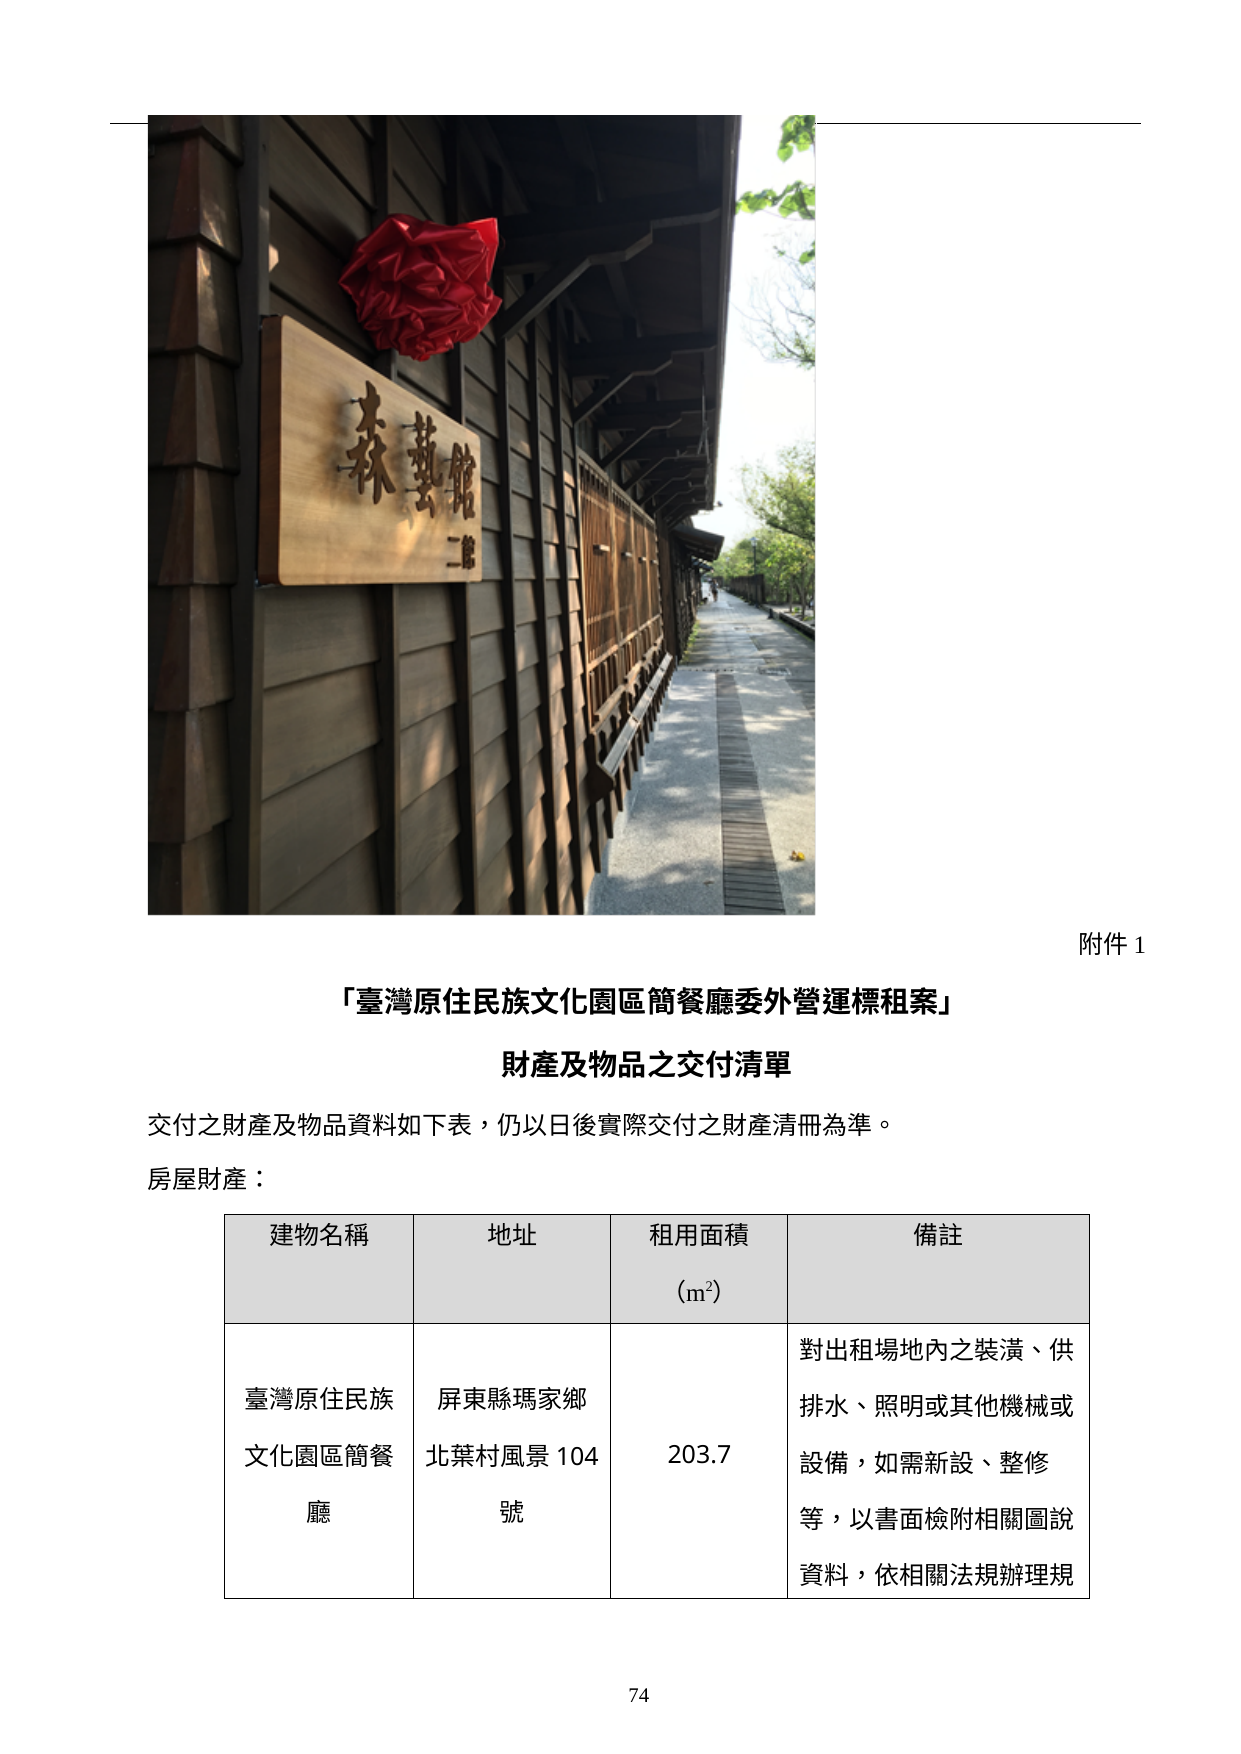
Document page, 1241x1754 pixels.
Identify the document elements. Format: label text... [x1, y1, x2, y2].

table_cell 203.7 [611, 1324, 787, 1598]
picture [147, 115, 817, 917]
text 附件1 [148, 924, 1146, 960]
table_cell 屏東縣瑪家鄉北葉村風景104號 [414, 1324, 610, 1598]
text 房屋財產： [148, 1160, 1167, 1196]
table_cell 對出租場地內之裝潢、供排水、照明或其他機械或設備，如需新設、整修等，以書面檢附相關圖說資料，依相關法規辦理規 [788, 1324, 1089, 1598]
table_header 地址 [414, 1215, 610, 1323]
text 交付之財產及物品資料如下表，仍以日後實際交付之財產清冊為準。 [148, 1105, 1167, 1142]
table_cell 臺灣原住民族文化園區簡餐廳 [225, 1324, 413, 1598]
table_header 建物名稱 [225, 1215, 413, 1323]
text 「臺灣原住民族文化園區簡餐廳委外營運標租案」 [148, 978, 1146, 1021]
table_header 租用面積（m2） [611, 1215, 787, 1323]
table_header 備註 [788, 1215, 1089, 1323]
text 財產及物品之交付清單 [148, 1042, 1146, 1084]
